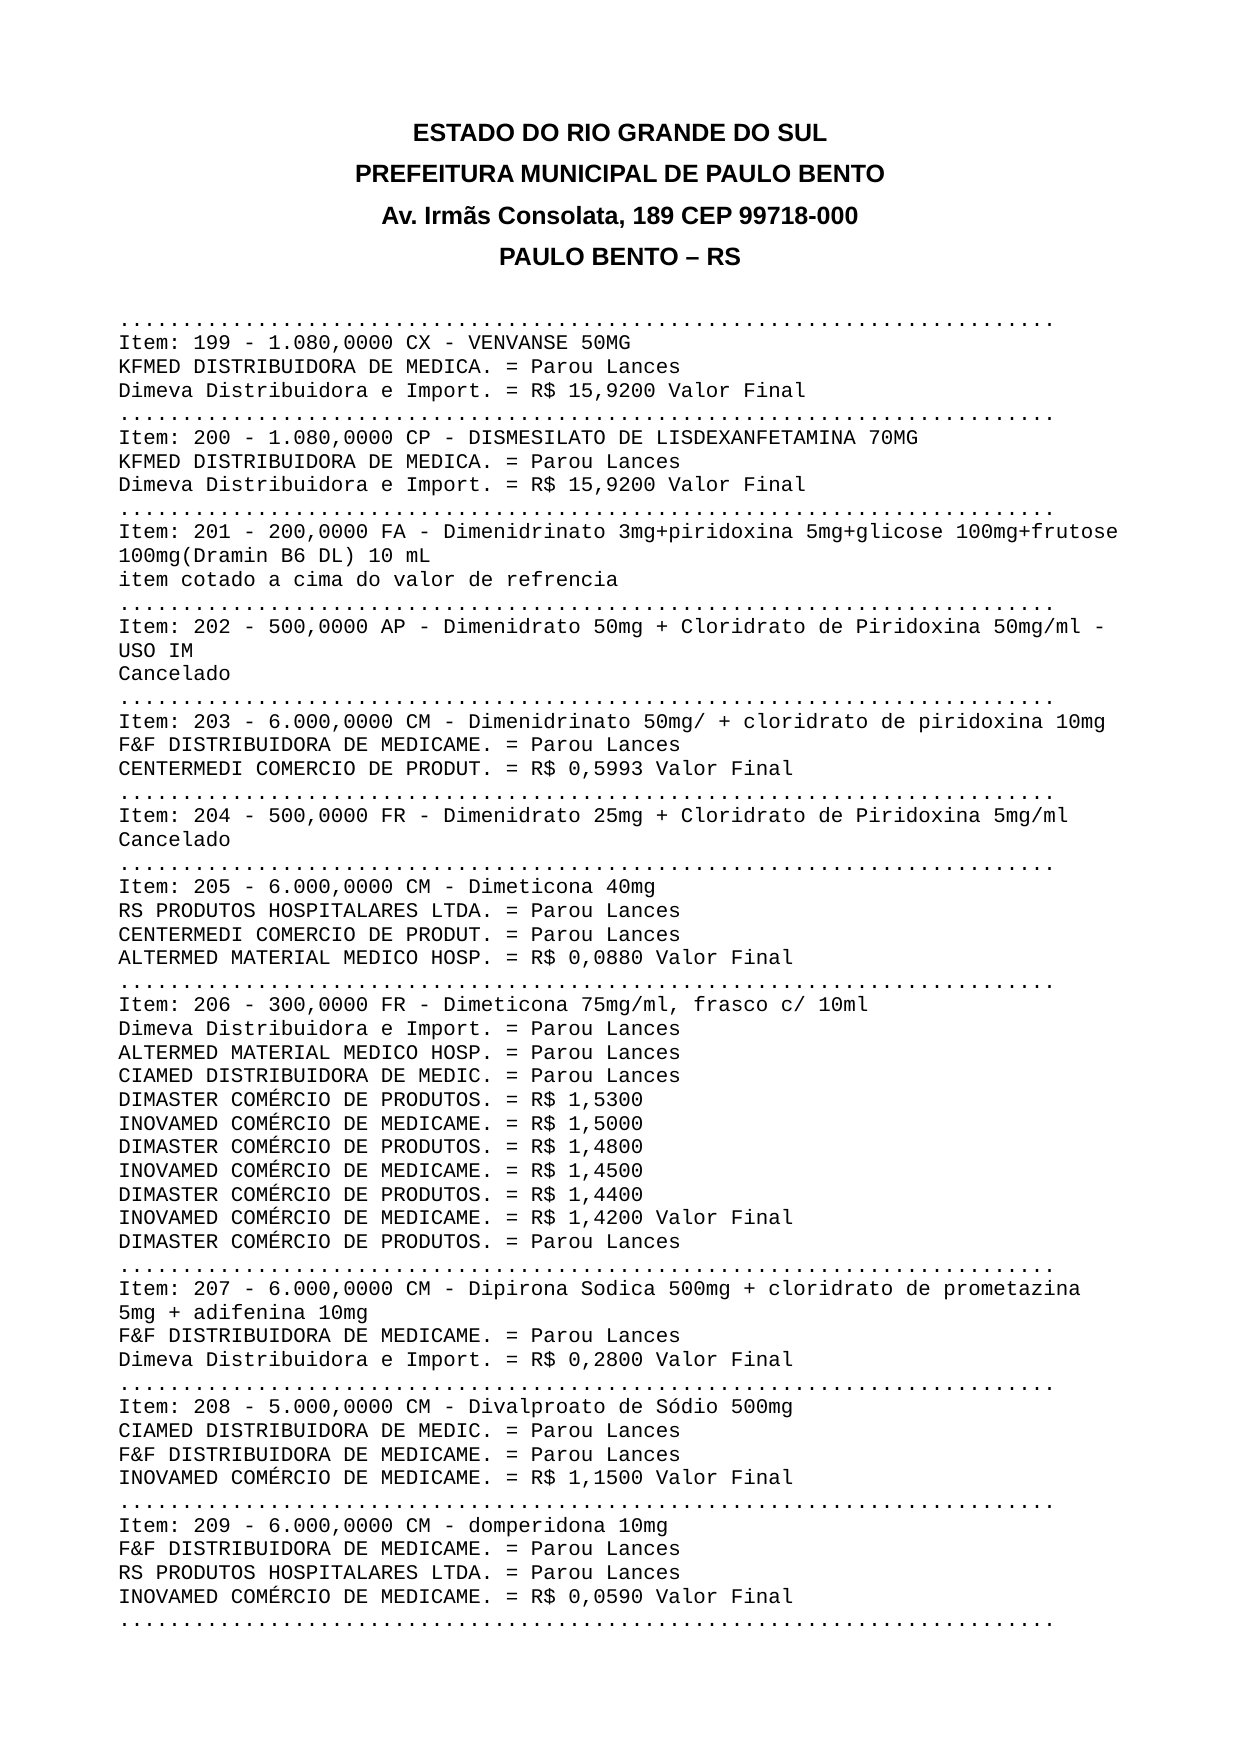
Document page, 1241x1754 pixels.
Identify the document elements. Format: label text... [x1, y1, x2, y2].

text ........................................................................... Item: 199 - 1.080,0000 CX - VENVANSE 50MG KFMED DISTRIBUIDORA DE MEDICA. = Parou Lances Dimeva Distribuidora e Import. = R$ 15,9200 Valor Final ........................................................................... Item: 200 - 1.080,0000 CP - DISMESILATO DE LISDEXANFETAMINA 70MG KFMED DISTRIBUIDORA DE MEDICA. = Parou Lances Dimeva Distribuidora e Import. = R$ 15,9200 Valor Final ........................................................................... Item: 201 - 200,0000 FA - Dimenidrinato 3mg+piridoxina 5mg+glicose 100mg+frutose 100mg(Dramin B6 DL) 10 mL item cotado a cima do valor de refrencia ........................................................................... Item: 202 - 500,0000 AP - Dimenidrato 50mg + Cloridrato de Piridoxina 50mg/ml - USO IM Cancelado ........................................................................... Item: 203 - 6.000,0000 CM - Dimenidrinato 50mg/ + cloridrato de piridoxina 10mg F&F DISTRIBUIDORA DE MEDICAME. = Parou Lances CENTERMEDI COMERCIO DE PRODUT. = R$ 0,5993 Valor Final ........................................................................... Item: 204 - 500,0000 FR - Dimenidrato 25mg + Cloridrato de Piridoxina 5mg/ml Cancelado ........................................................................... Item: 205 - 6.000,0000 CM - Dimeticona 40mg RS PRODUTOS HOSPITALARES LTDA. = Parou Lances CENTERMEDI COMERCIO DE PRODUT. = Parou Lances ALTERMED MATERIAL MEDICO HOSP. = R$ 0,0880 Valor Final ........................................................................... Item: 206 - 300,0000 FR - Dimeticona 75mg/ml, frasco c/ 10ml Dimeva Distribuidora e Import. = Parou Lances ALTERMED MATERIAL MEDICO HOSP. = Parou Lances CIAMED DISTRIBUIDORA DE MEDIC. = Parou Lances DIMASTER COMÉRCIO DE PRODUTOS. = R$ 1,5300 INOVAMED COMÉRCIO DE MEDICAME. = R$ 1,5000 DIMASTER COMÉRCIO DE PRODUTOS. = R$ 1,4800 INOVAMED COMÉRCIO DE MEDICAME. = R$ 1,4500 DIMASTER COMÉRCIO DE PRODUTOS. = R$ 1,4400 INOVAMED COMÉRCIO DE MEDICAME. = R$ 1,4200 Valor Final DIMASTER COMÉRCIO DE PRODUTOS. = Parou Lances ........................................................................... Item: 207 - 6.000,0000 CM - Dipirona Sodica 500mg + cloridrato de prometazina 5mg + adifenina 10mg F&F DISTRIBUIDORA DE MEDICAME. = Parou Lances Dimeva Distribuidora e Import. = R$ 0,2800 Valor Final ........................................................................... Item: 208 - 5.000,0000 CM - Divalproato de Sódio 500mg CIAMED DISTRIBUIDORA DE MEDIC. = Parou Lances F&F DISTRIBUIDORA DE MEDICAME. = Parou Lances INOVAMED COMÉRCIO DE MEDICAME. = R$ 1,1500 Valor Final ........................................................................... Item: 209 - 6.000,0000 CM - domperidona 10mg F&F DISTRIBUIDORA DE MEDICAME. = Parou Lances RS PRODUTOS HOSPITALARES LTDA. = Parou Lances INOVAMED COMÉRCIO DE MEDICAME. = R$ 0,0590 Valor Final ........................................................................... [118, 309, 1122, 1633]
